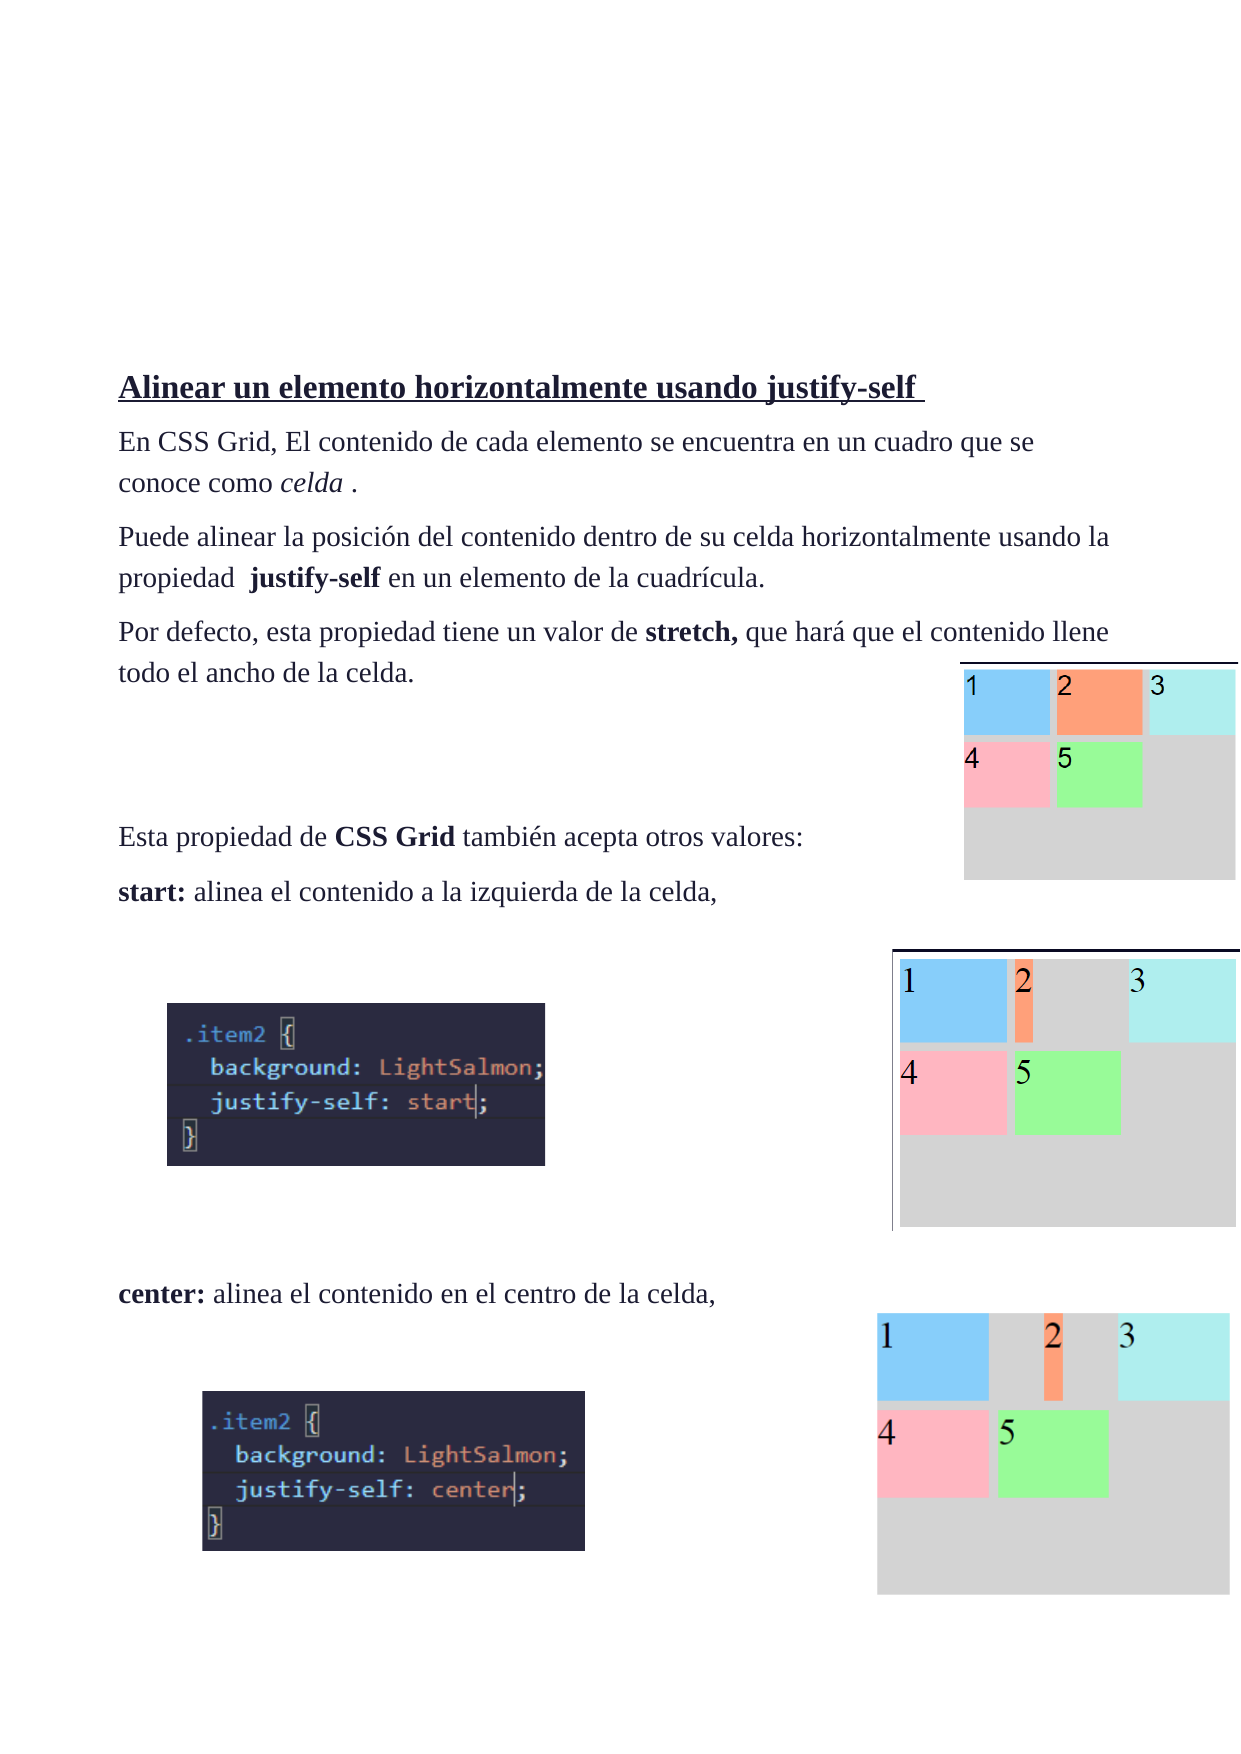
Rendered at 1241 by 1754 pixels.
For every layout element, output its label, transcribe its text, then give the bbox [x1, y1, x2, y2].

text start: alinea el contenido a la izquierda de la celda, [118, 874, 1122, 907]
picture [870, 1309, 1236, 1602]
picture [960, 662, 1239, 886]
text Esta propiedad de CSS Grid también acepta otros valores: [118, 819, 960, 853]
picture [892, 949, 1240, 1231]
text Por defecto, esta propiedad tiene un valor de stretch, que hará que el contenido llene todo el ancho de la celda. [118, 614, 1122, 688]
text center: alinea el contenido en el centro de la celda, [118, 1276, 1122, 1310]
picture [202, 1391, 585, 1551]
picture [167, 1003, 546, 1166]
text En CSS Grid, El contenido de cada elemento se encuentra en un cuadro que se conoce como celda . [118, 424, 1122, 498]
text Puede alinear la posición del contenido dentro de su celda horizontalmente usando la propiedad justify-self en un elemento de la cuadrícula. [118, 519, 1122, 593]
text Alinear un elemento horizontalmente usando justify-self [118, 367, 1122, 405]
